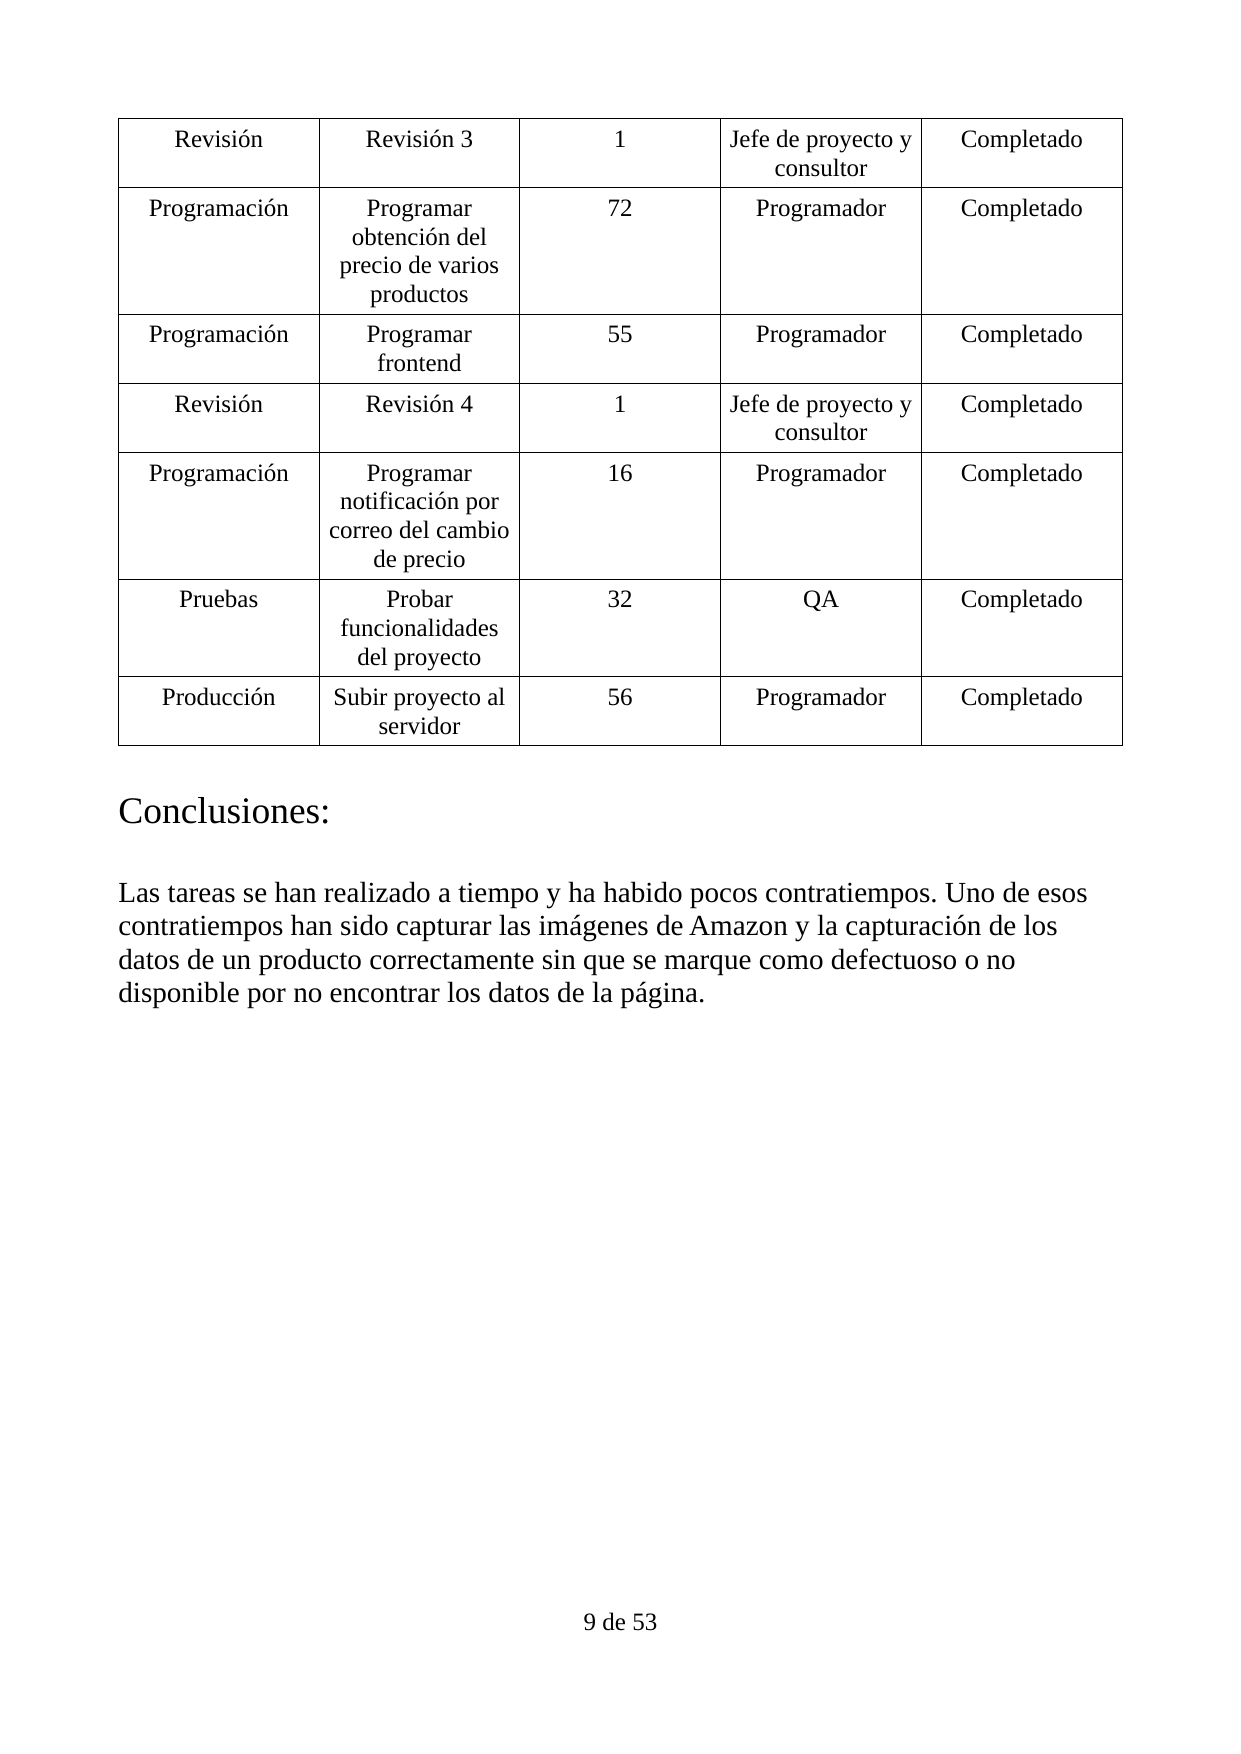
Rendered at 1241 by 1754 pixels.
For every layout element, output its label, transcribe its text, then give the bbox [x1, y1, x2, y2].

table_cell QA [721, 580, 921, 676]
table_cell Completado [922, 119, 1122, 187]
table_cell Programador [721, 453, 921, 578]
table_cell Jefe de proyecto y consultor [721, 384, 921, 452]
table_cell 56 [520, 677, 720, 745]
table_cell Revisión [119, 384, 319, 452]
table_cell Completado [922, 580, 1122, 676]
table_cell Completado [922, 677, 1122, 745]
table_cell 16 [520, 453, 720, 578]
table_cell 32 [520, 580, 720, 676]
table_cell Probar funcionalidades del proyecto [320, 580, 519, 676]
table_cell Programación [119, 453, 319, 578]
table_cell Completado [922, 315, 1122, 383]
table_cell Revisión 4 [320, 384, 519, 452]
table_cell Programador [721, 677, 921, 745]
table_cell Jefe de proyecto y consultor [721, 119, 921, 187]
table_cell 55 [520, 315, 720, 383]
table_cell Completado [922, 453, 1122, 578]
table_cell Revisión 3 [320, 119, 519, 187]
table_cell Completado [922, 384, 1122, 452]
text Las tareas se han realizado a tiempo y ha habido pocos contratiempos. Uno de esos contratiempos han sido capturar las imágenes de Amazon y la capturación de los datos de un producto correctamente sin que se marque como defectuoso o no disponible por no encontrar los datos de la página. [118, 875, 1122, 1009]
table_cell Programador [721, 315, 921, 383]
table_cell Revisión [119, 119, 319, 187]
text Conclusiones: [118, 788, 1122, 832]
table_cell Programar notificación por correo del cambio de precio [320, 453, 519, 578]
table_cell Programación [119, 188, 319, 314]
table_cell Subir proyecto al servidor [320, 677, 519, 745]
table_cell Pruebas [119, 580, 319, 676]
table_cell Programar obtención del precio de varios productos [320, 188, 519, 314]
table_cell 1 [520, 119, 720, 187]
table_cell Completado [922, 188, 1122, 314]
table_cell Programación [119, 315, 319, 383]
table_cell Producción [119, 677, 319, 745]
table_cell Programar frontend [320, 315, 519, 383]
table_cell 72 [520, 188, 720, 314]
table_cell 1 [520, 384, 720, 452]
table_cell Programador [721, 188, 921, 314]
